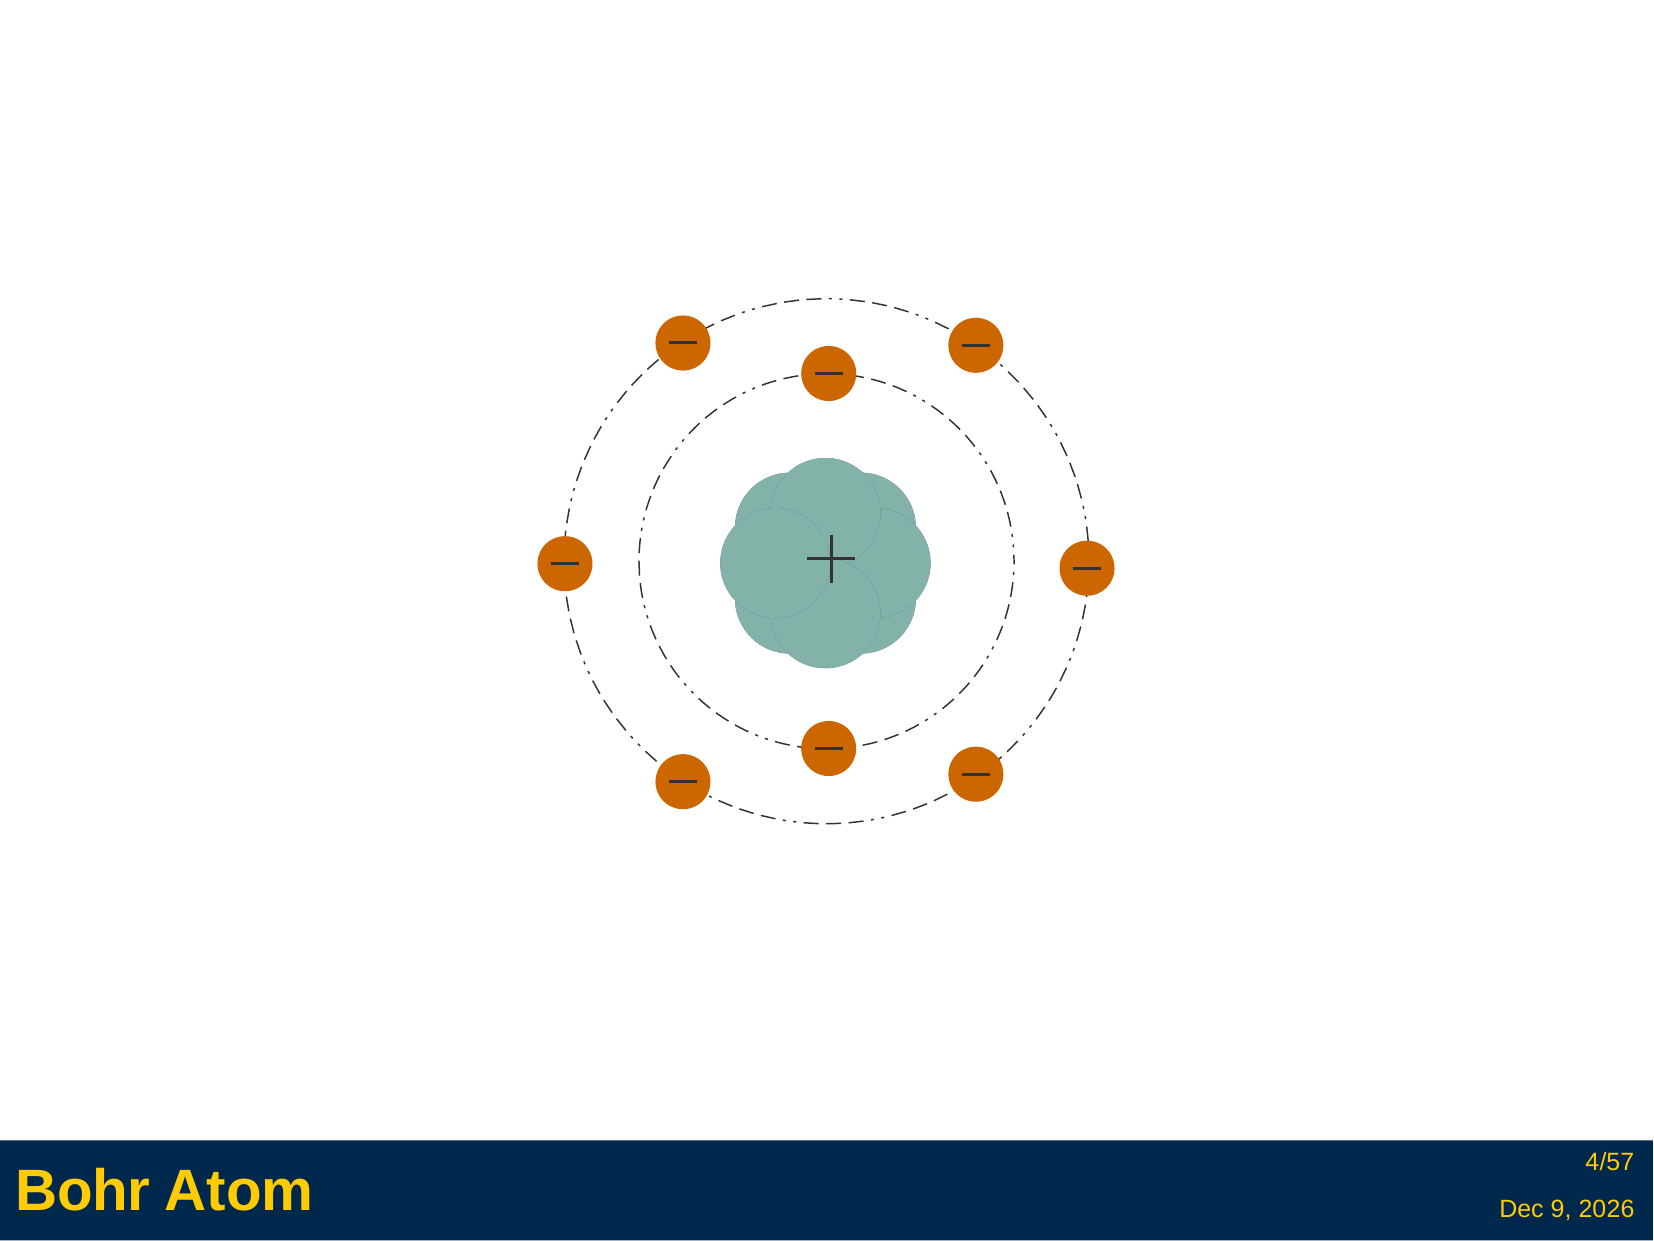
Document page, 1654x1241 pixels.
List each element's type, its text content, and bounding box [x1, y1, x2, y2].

text_box [1059, 540, 1115, 596]
text_box [655, 315, 711, 371]
text_box [537, 536, 593, 592]
title Bohr Atom [14, 1140, 1380, 1241]
text_box [655, 754, 711, 810]
text_box [801, 345, 857, 402]
text_box [948, 746, 1004, 802]
text_box [801, 720, 857, 777]
text_box [720, 458, 931, 669]
text_box [948, 317, 1004, 373]
